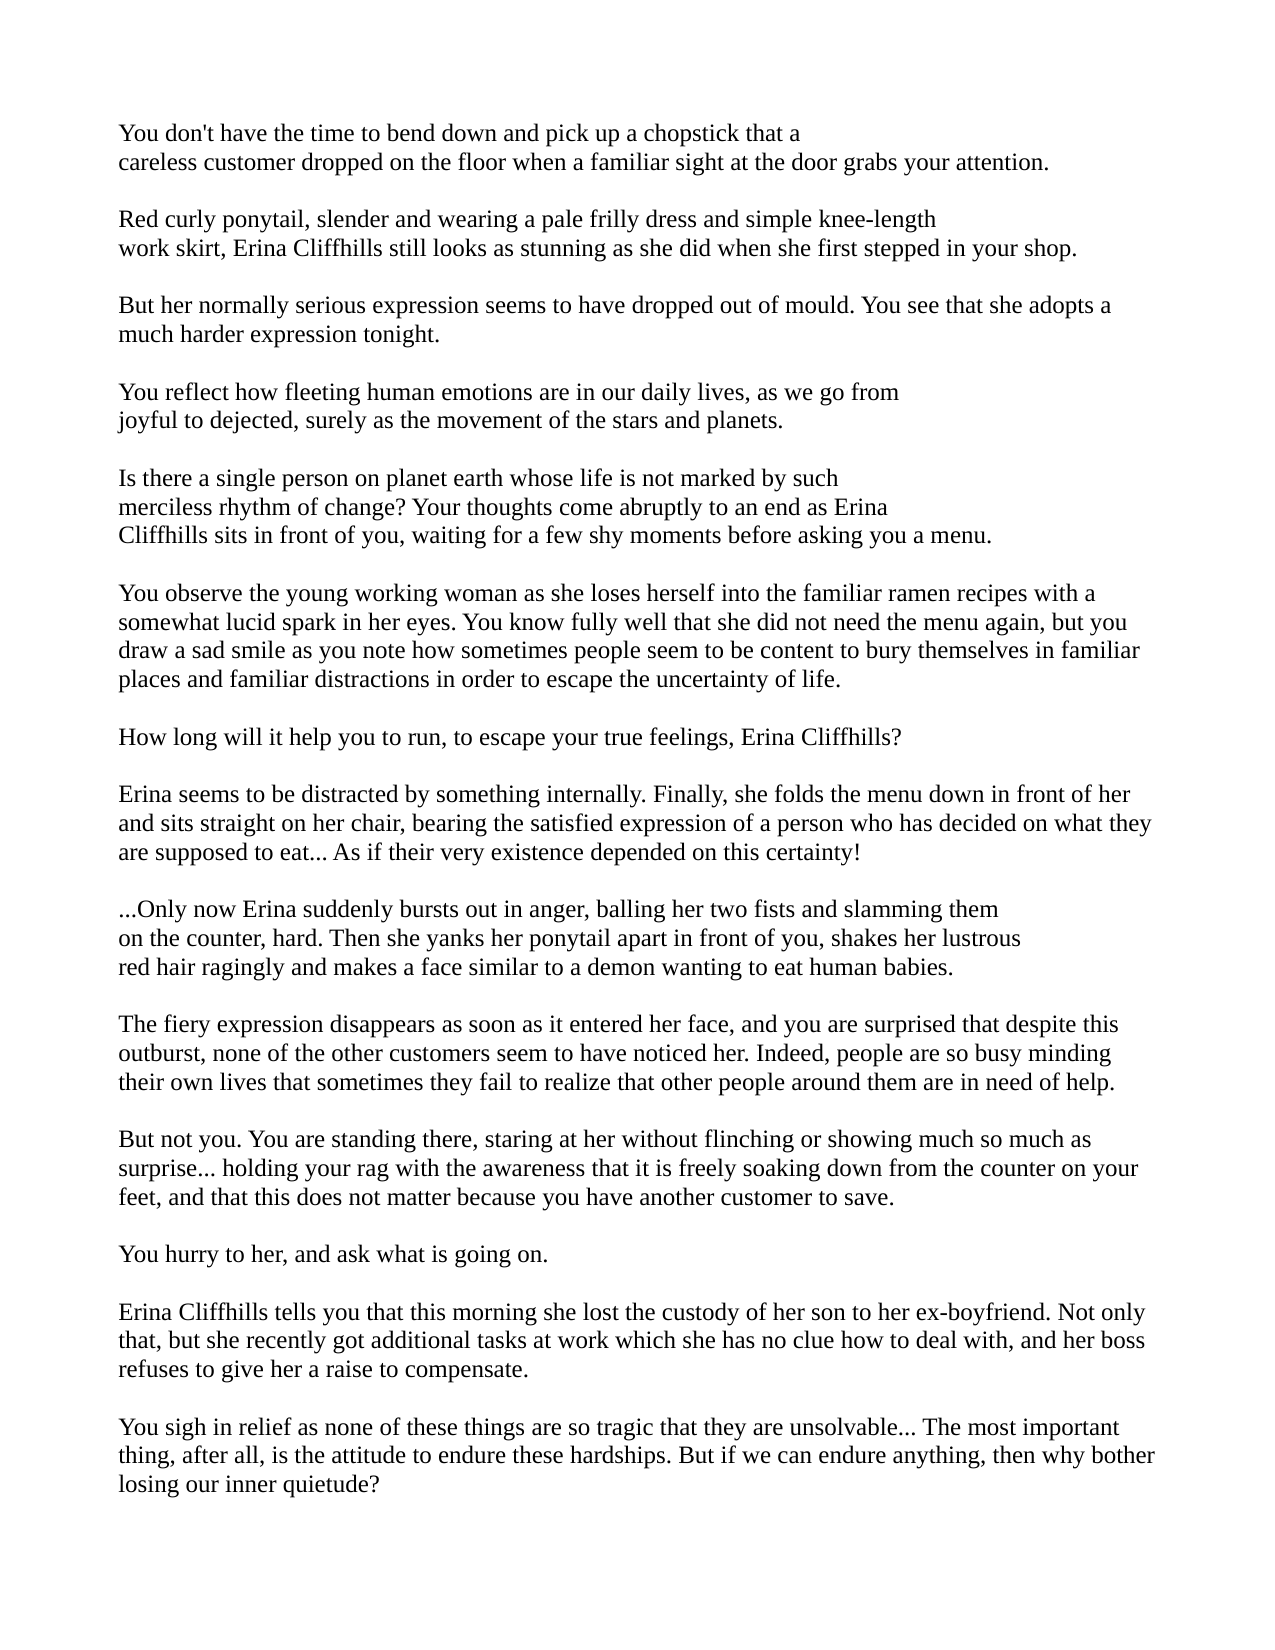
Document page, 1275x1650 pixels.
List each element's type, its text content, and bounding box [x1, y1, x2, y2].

text ...Only now Erina suddenly bursts out in anger, balling her two fists and slamming them [118, 894, 1157, 923]
text feet, and that this does not matter because you have another customer to save. [118, 1182, 1157, 1211]
text Erina Cliffhills tells you that this morning she lost the custody of her son to her ex-boyfriend. Not only that, but she recently got additional tasks at work which she has no clue how to deal with, and her boss refuses to give her a raise to compensate. [118, 1297, 1157, 1383]
text You sigh in relief as none of these things are so tragic that they are unsolvable... The most important thing, after all, is the attitude to endure these hardships. But if we can endure anything, then why bother losing our inner quietude? [118, 1412, 1157, 1498]
text Cliffhills sits in front of you, waiting for a few shy moments before asking you a menu. [118, 521, 1157, 549]
text How long will it help you to run, to escape your true feelings, Erina Cliffhills? [118, 722, 1157, 751]
text work skirt, Erina Cliffhills still looks as stunning as she did when she first stepped in your shop. [118, 233, 1157, 262]
text joyful to dejected, surely as the movement of the stars and planets. [118, 406, 1157, 434]
text on the counter, hard. Then she yanks her ponytail apart in front of you, shakes her lustrous [118, 923, 1157, 952]
text But her normally serious expression seems to have dropped out of mould. You see that she adopts a much harder expression tonight. [118, 291, 1157, 348]
text But not you. You are standing there, staring at her without flinching or showing much so much as surprise... holding your rag with the awareness that it is freely soaking down from the counter on your [118, 1124, 1157, 1182]
text The fiery expression disappears as soon as it entered her face, and you are surprised that despite this outburst, none of the other customers seem to have noticed her. Indeed, people are so busy minding their own lives that sometimes they fail to realize that other people around them are in need of help. [118, 1009, 1157, 1096]
text careless customer dropped on the floor when a familiar sight at the door grabs your attention. [118, 147, 1157, 176]
text You reflect how fleeting human emotions are in our daily lives, as we go from [118, 377, 1157, 406]
text You don't have the time to bend down and pick up a chopstick that a [118, 118, 1157, 147]
text Red curly ponytail, slender and wearing a pale frilly dress and simple knee-length [118, 204, 1157, 233]
text You hurry to her, and ask what is going on. [118, 1239, 1157, 1268]
text Is there a single person on planet earth whose life is not marked by such [118, 463, 1157, 492]
text red hair ragingly and makes a face similar to a demon wanting to eat human babies. [118, 952, 1157, 981]
text Erina seems to be distracted by something internally. Finally, she folds the menu down in front of her and sits straight on her chair, bearing the satisfied expression of a person who has decided on what they are supposed to eat... As if their very existence depended on this certainty! [118, 779, 1157, 866]
text merciless rhythm of change? Your thoughts come abruptly to an end as Erina [118, 492, 1157, 521]
text You observe the young working woman as she loses herself into the familiar ramen recipes with a somewhat lucid spark in her eyes. You know fully well that she did not need the menu again, but you draw a sad smile as you note how sometimes people seem to be content to bury themselves in familiar places and familiar distractions in order to escape the uncertainty of life. [118, 578, 1157, 693]
